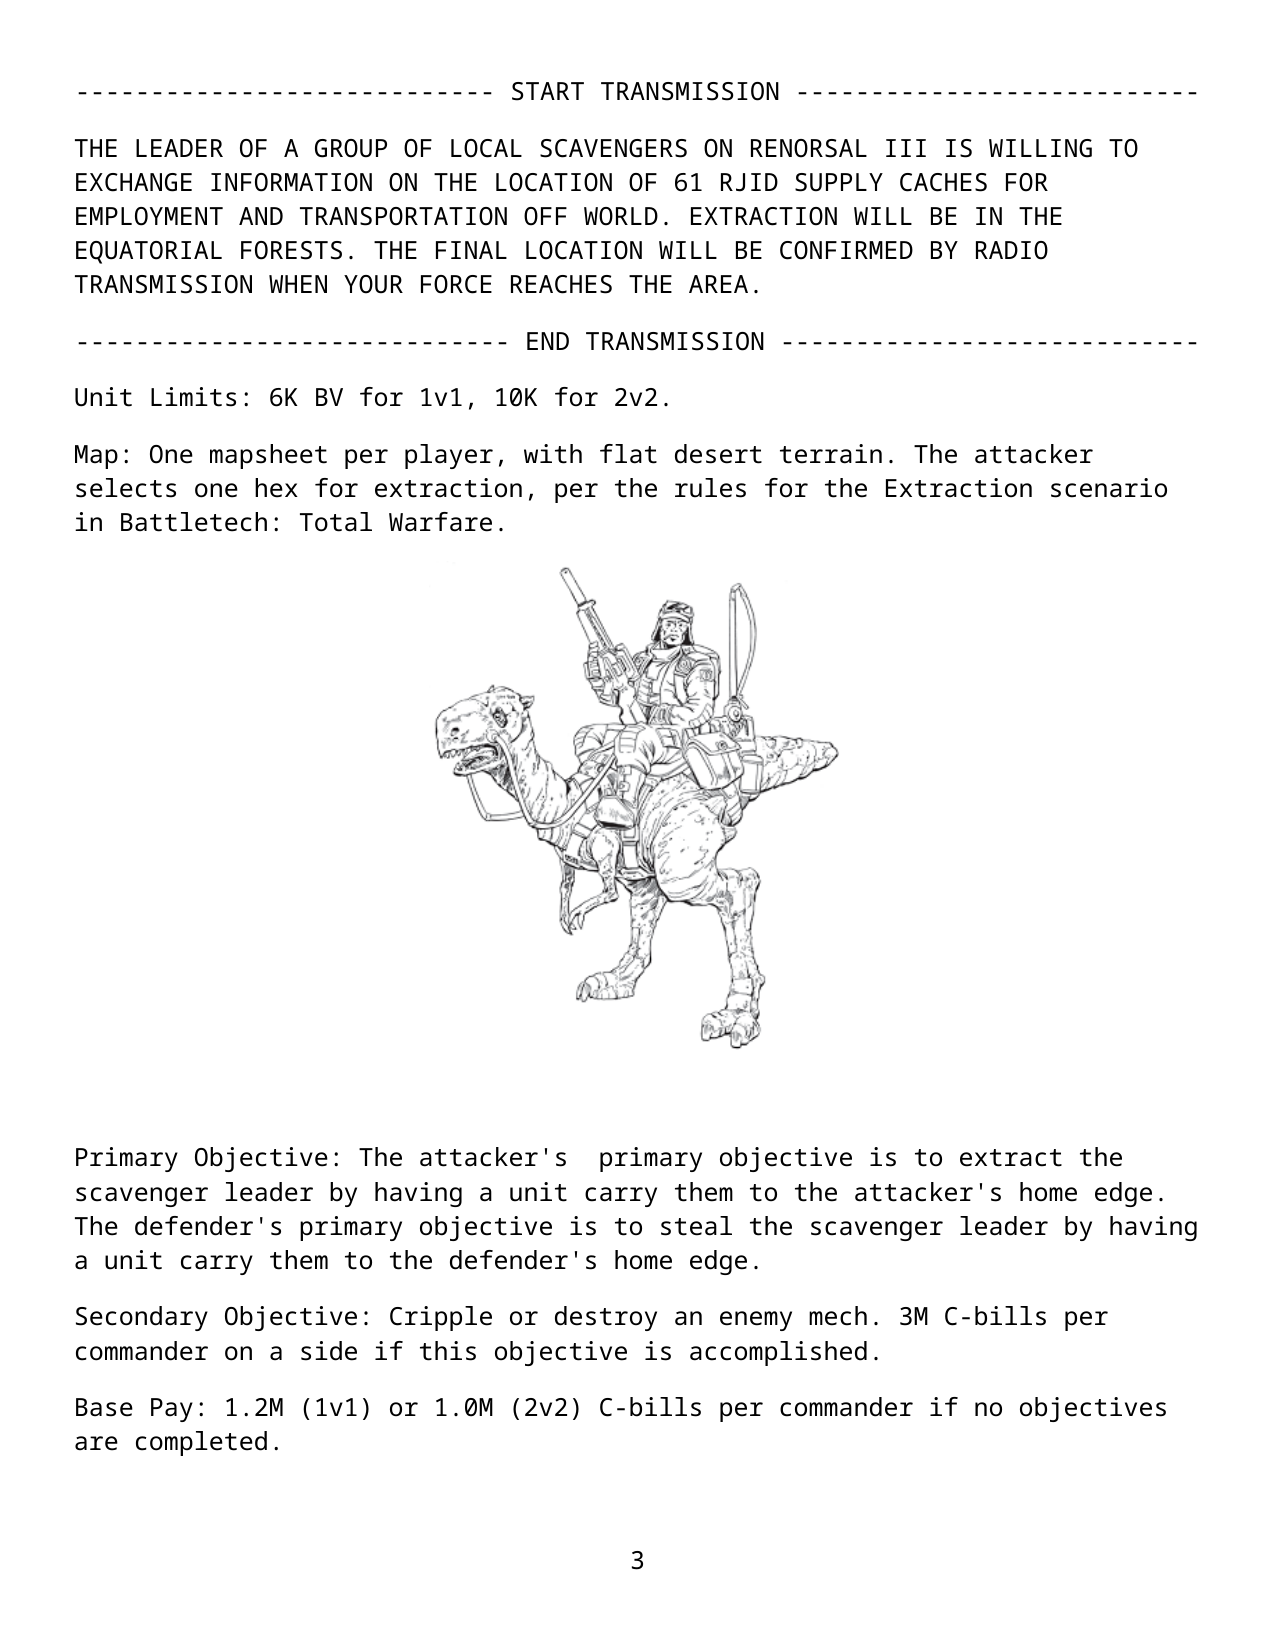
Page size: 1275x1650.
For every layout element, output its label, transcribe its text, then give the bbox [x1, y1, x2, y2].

text Primary Objective: The attacker's primary objective is to extract the scavenger leader by having a unit carry them to the attacker's home edge. The defender's primary objective is to steal the scavenger leader by having a unit carry them to the defender's home edge. [73, 1140, 1201, 1276]
picture [429, 561, 846, 1118]
text Base Pay: 1.2M (1v1) or 1.0M (2v2) C-bills per commander if no objectives are completed. [73, 1390, 1201, 1458]
text ---------------------------- START TRANSMISSION --------------------------- [73, 73, 1201, 108]
text Secondary Objective: Cripple or destroy an enemy mech. 3M C-bills per commander on a side if this objective is accomplished. [73, 1299, 1201, 1367]
text Map: One mapsheet per player, with flat desert terrain. The attacker selects one hex for extraction, per the rules for the Extraction scenario in Battletech: Total Warfare. [73, 437, 1201, 539]
text Unit Limits: 6K BV for 1v1, 10K for 2v2. [73, 380, 1201, 414]
text ----------------------------- END TRANSMISSION ---------------------------- [73, 301, 1201, 357]
text THE LEADER OF A GROUP OF LOCAL SCAVENGERS ON RENORSAL III IS WILLING TO EXCHANGE INFORMATION ON THE LOCATION OF 61 RJID SUPPLY CACHES FOR EMPLOYMENT AND TRANSPORTATION OFF WORLD. EXTRACTION WILL BE IN THE EQUATORIAL FORESTS. THE FINAL LOCATION WILL BE CONFIRMED BY RADIO TRANSMISSION WHEN YOUR FORCE REACHES THE AREA. [73, 108, 1201, 301]
